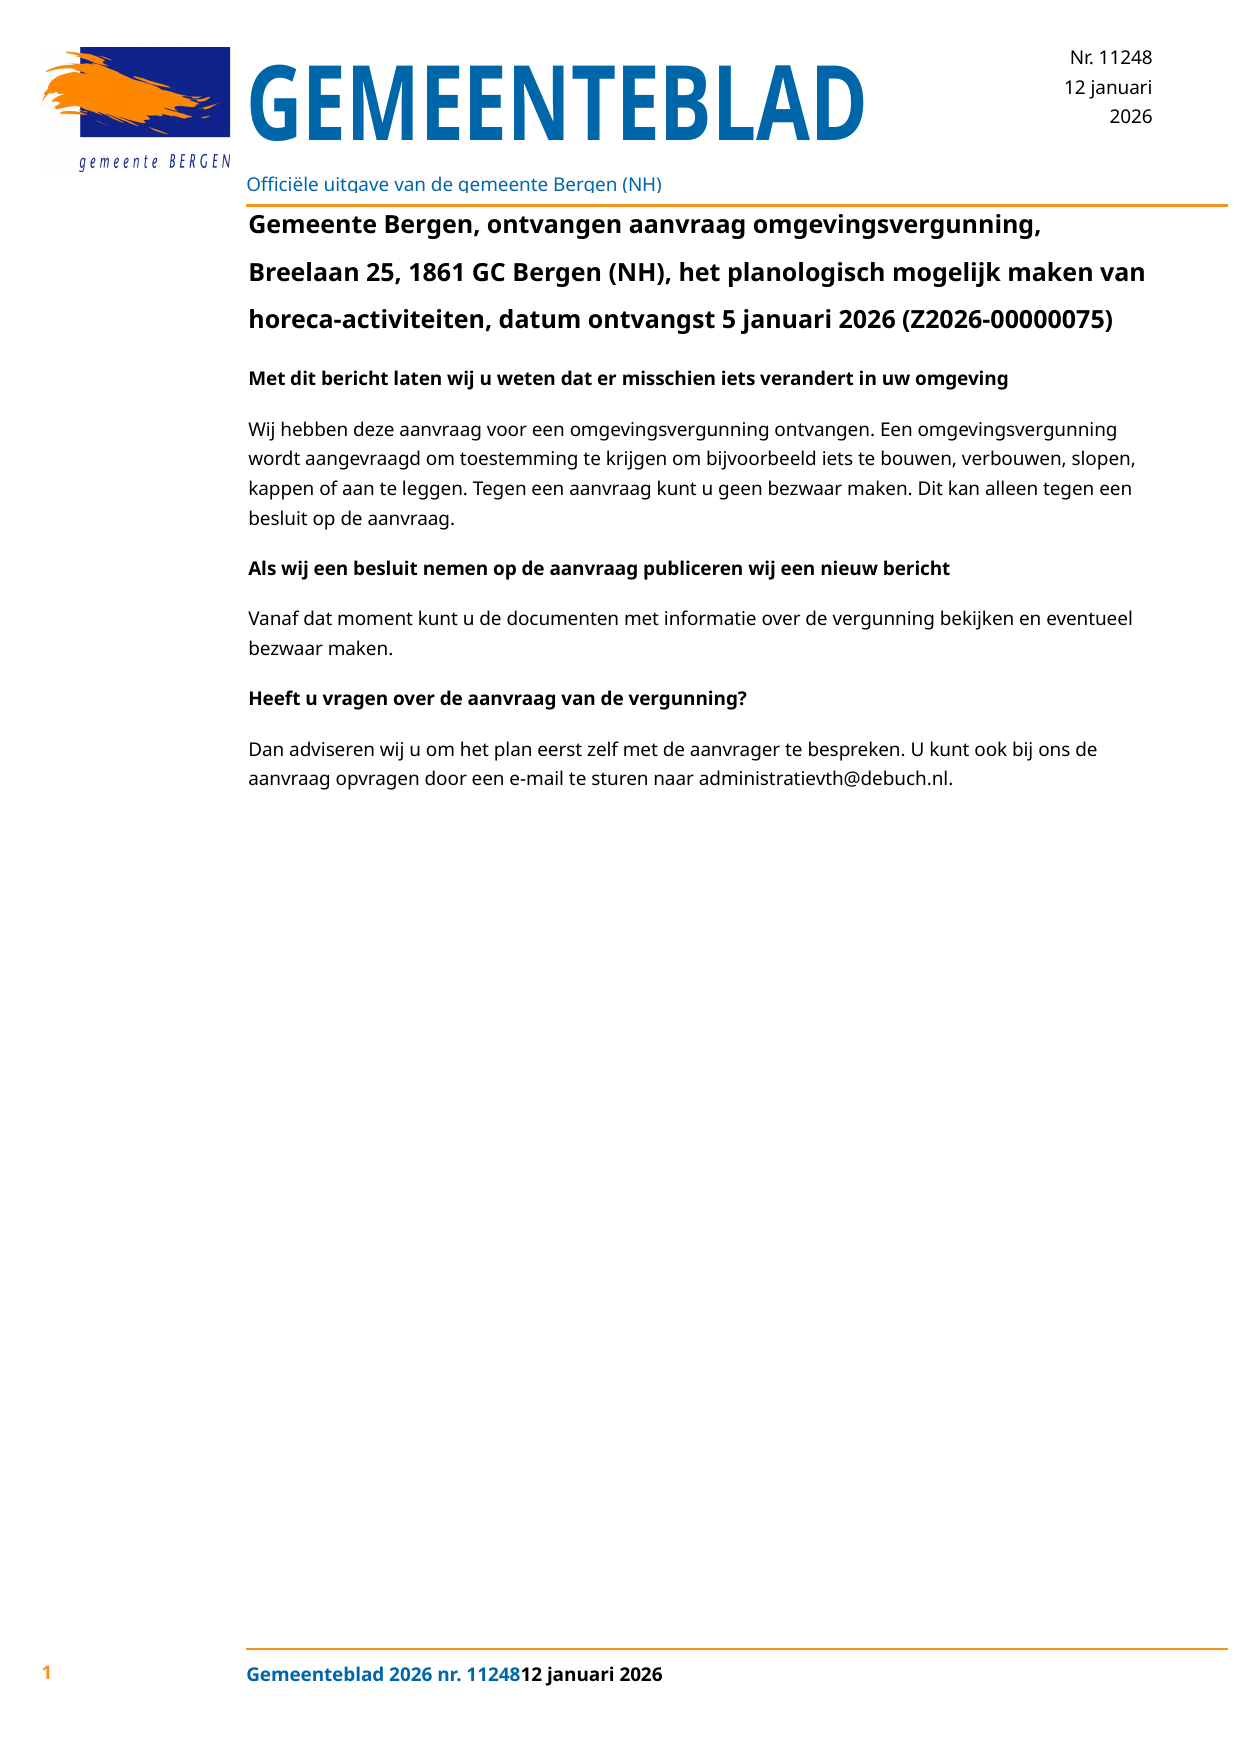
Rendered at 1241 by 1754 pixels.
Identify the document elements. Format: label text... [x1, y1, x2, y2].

text Met dit bericht laten wij u weten dat er misschien iets verandert in uw omgeving [248, 366, 1152, 391]
text Gemeente Bergen, ontvangen aanvraag omgevingsvergunning, Breelaan 25, 1861 GC Bergen (NH), het planologisch mogelijk maken van horeca-activiteiten, datum ontvangst 5 januari 2026 (Z2026-00000075) [248, 207, 1152, 336]
text Als wij een besluit nemen op de aanvraag publiceren wij een nieuw bericht [248, 555, 1152, 581]
text Dan adviseren wij u om het plan eerst zelf met de aanvrager te bespreken. U kunt ook bij ons de aanvraag opvragen door een e-mail te sturen naar administratievth@debuch.nl. [248, 736, 1152, 791]
text Vanaf dat moment kunt u de documenten met informatie over de vergunning bekijken en eventueel bezwaar maken. [248, 606, 1152, 661]
picture [41, 47, 231, 172]
text Heeft u vragen over de aanvraag van de vergunning? [248, 686, 1152, 711]
text Wij hebben deze aanvraag voor een omgevingsvergunning ontvangen. Een omgevingsvergunning wordt aangevraagd om toestemming te krijgen om bijvoorbeeld iets te bouwen, verbouwen, slopen, kappen of aan te leggen. Tegen een aanvraag kunt u geen bezwaar maken. Dit kan alleen tegen een besluit op de aanvraag. [248, 416, 1152, 530]
